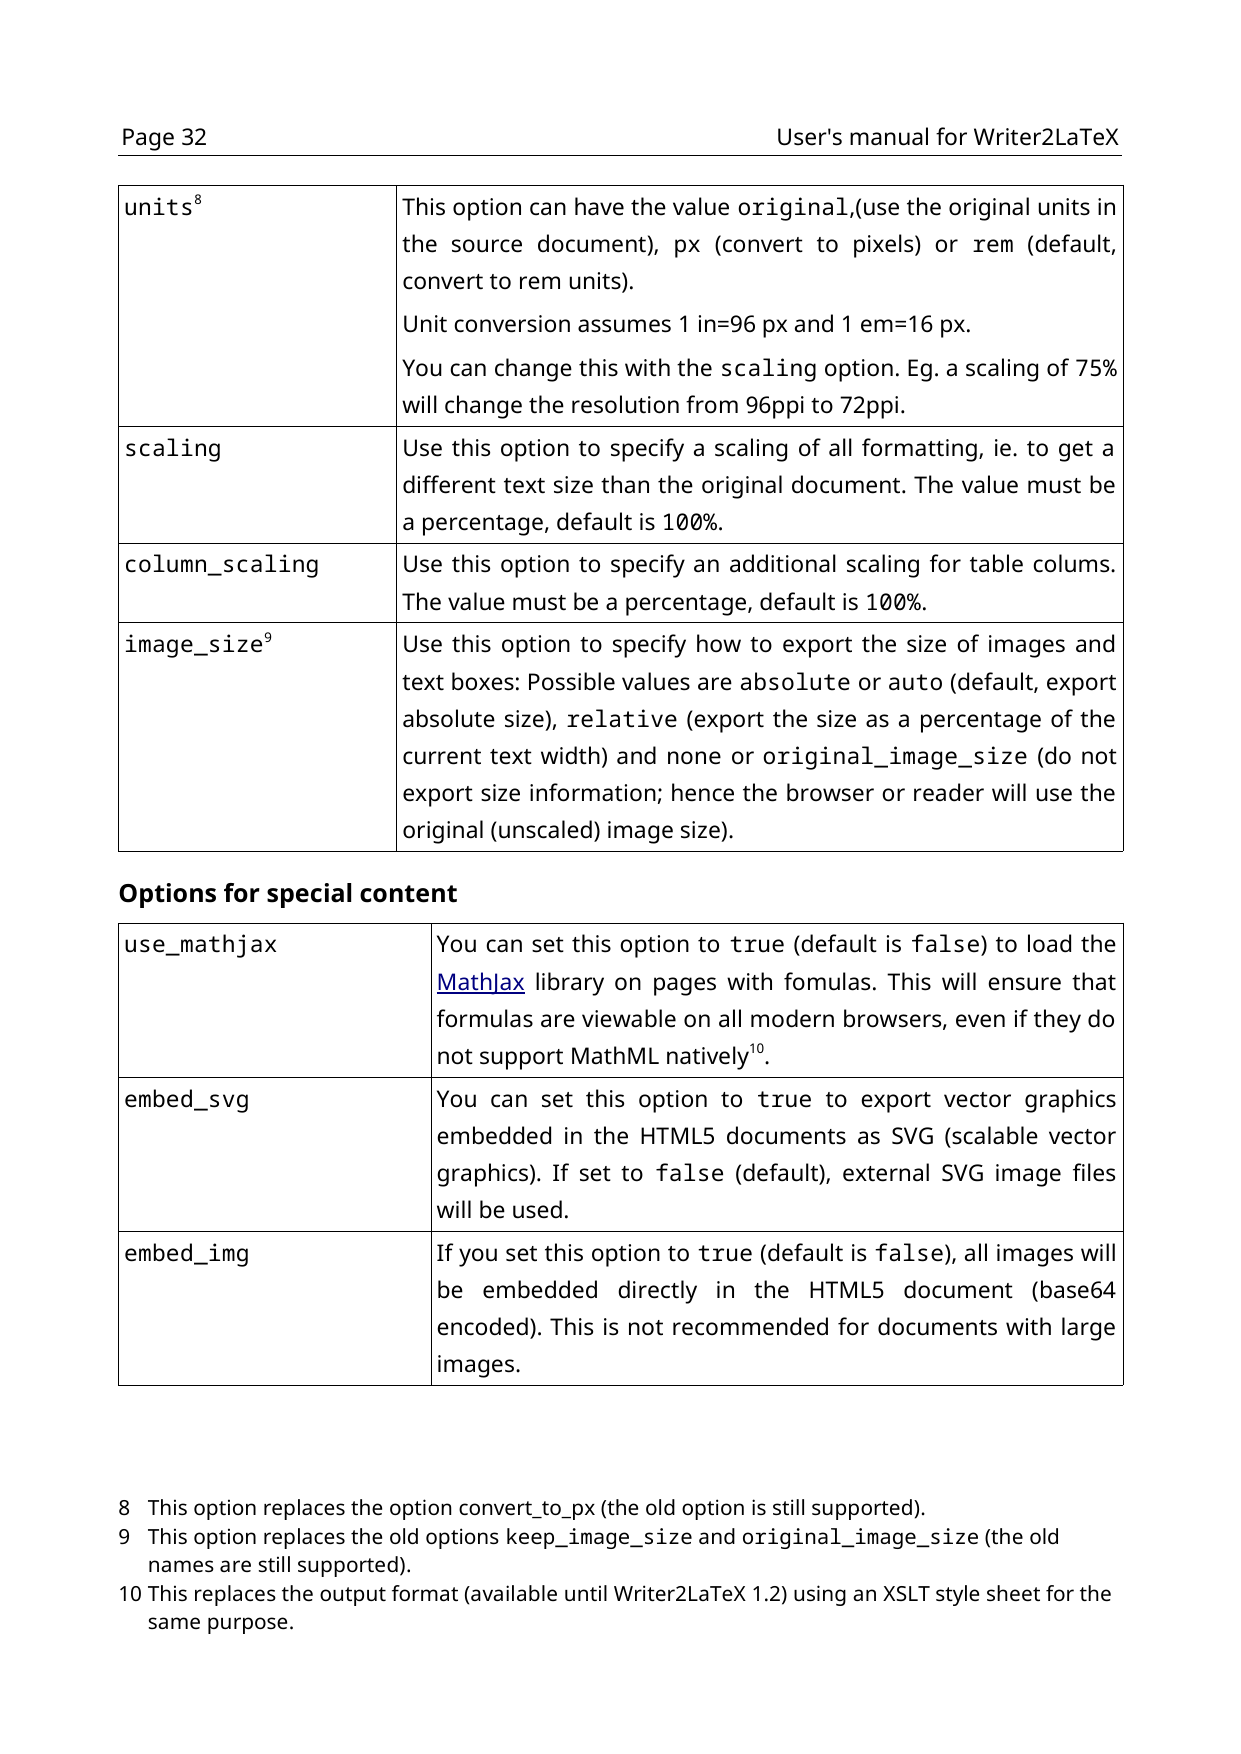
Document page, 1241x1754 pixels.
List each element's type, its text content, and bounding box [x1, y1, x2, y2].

table_cell embed_img [119, 1232, 431, 1385]
table_cell If you set this option to true (default is false), all images will be embedded directly in the HTML5 document (base64 encoded). This is not recommended for documents with large images. [432, 1232, 1123, 1385]
table_cell Use this option to specify a scaling of all formatting, ie. to get a different text size than the original document. The value must be a percentage, default is 100%. [397, 427, 1123, 543]
table_cell Use this option to specify how to export the size of images and text boxes: Possible values are absolute or auto (default, export absolute size), relative (export the size as a percentage of the current text width) and none or original_image_size (do not export size information; hence the browser or reader will use the original (unscaled) image size). [397, 623, 1123, 851]
table_header This option can have the value original,(use the original units in the source document), px (convert to pixels) or rem (default, convert to rem units). Unit conversion assumes 1 in=96 px and 1 em=16 px. You can change this with the scaling option. Eg. a scaling of 75% will change the resolution from 96ppi to 72ppi. [397, 186, 1123, 426]
subtitle Options for special content [118, 876, 1122, 910]
table_cell scaling [119, 427, 396, 543]
table_cell column_scaling [119, 544, 396, 622]
table_cell Use this option to specify an additional scaling for table colums. The value must be a percentage, default is 100%. [397, 544, 1123, 622]
table_cell embed_svg [119, 1078, 431, 1231]
table_header use_mathjax [119, 924, 431, 1077]
table_cell You can set this option to true to export vector graphics embedded in the HTML5 documents as SVG (scalable vector graphics). If set to false (default), external SVG image files will be used. [432, 1078, 1123, 1231]
table_cell image_size [119, 623, 396, 851]
table_header You can set this option to true (default is false) to load the MathJax library on pages with fomulas. This will ensure that formulas are viewable on all modern browsers, even if they do not support MathML natively. [432, 924, 1123, 1077]
table_header units [119, 186, 396, 426]
